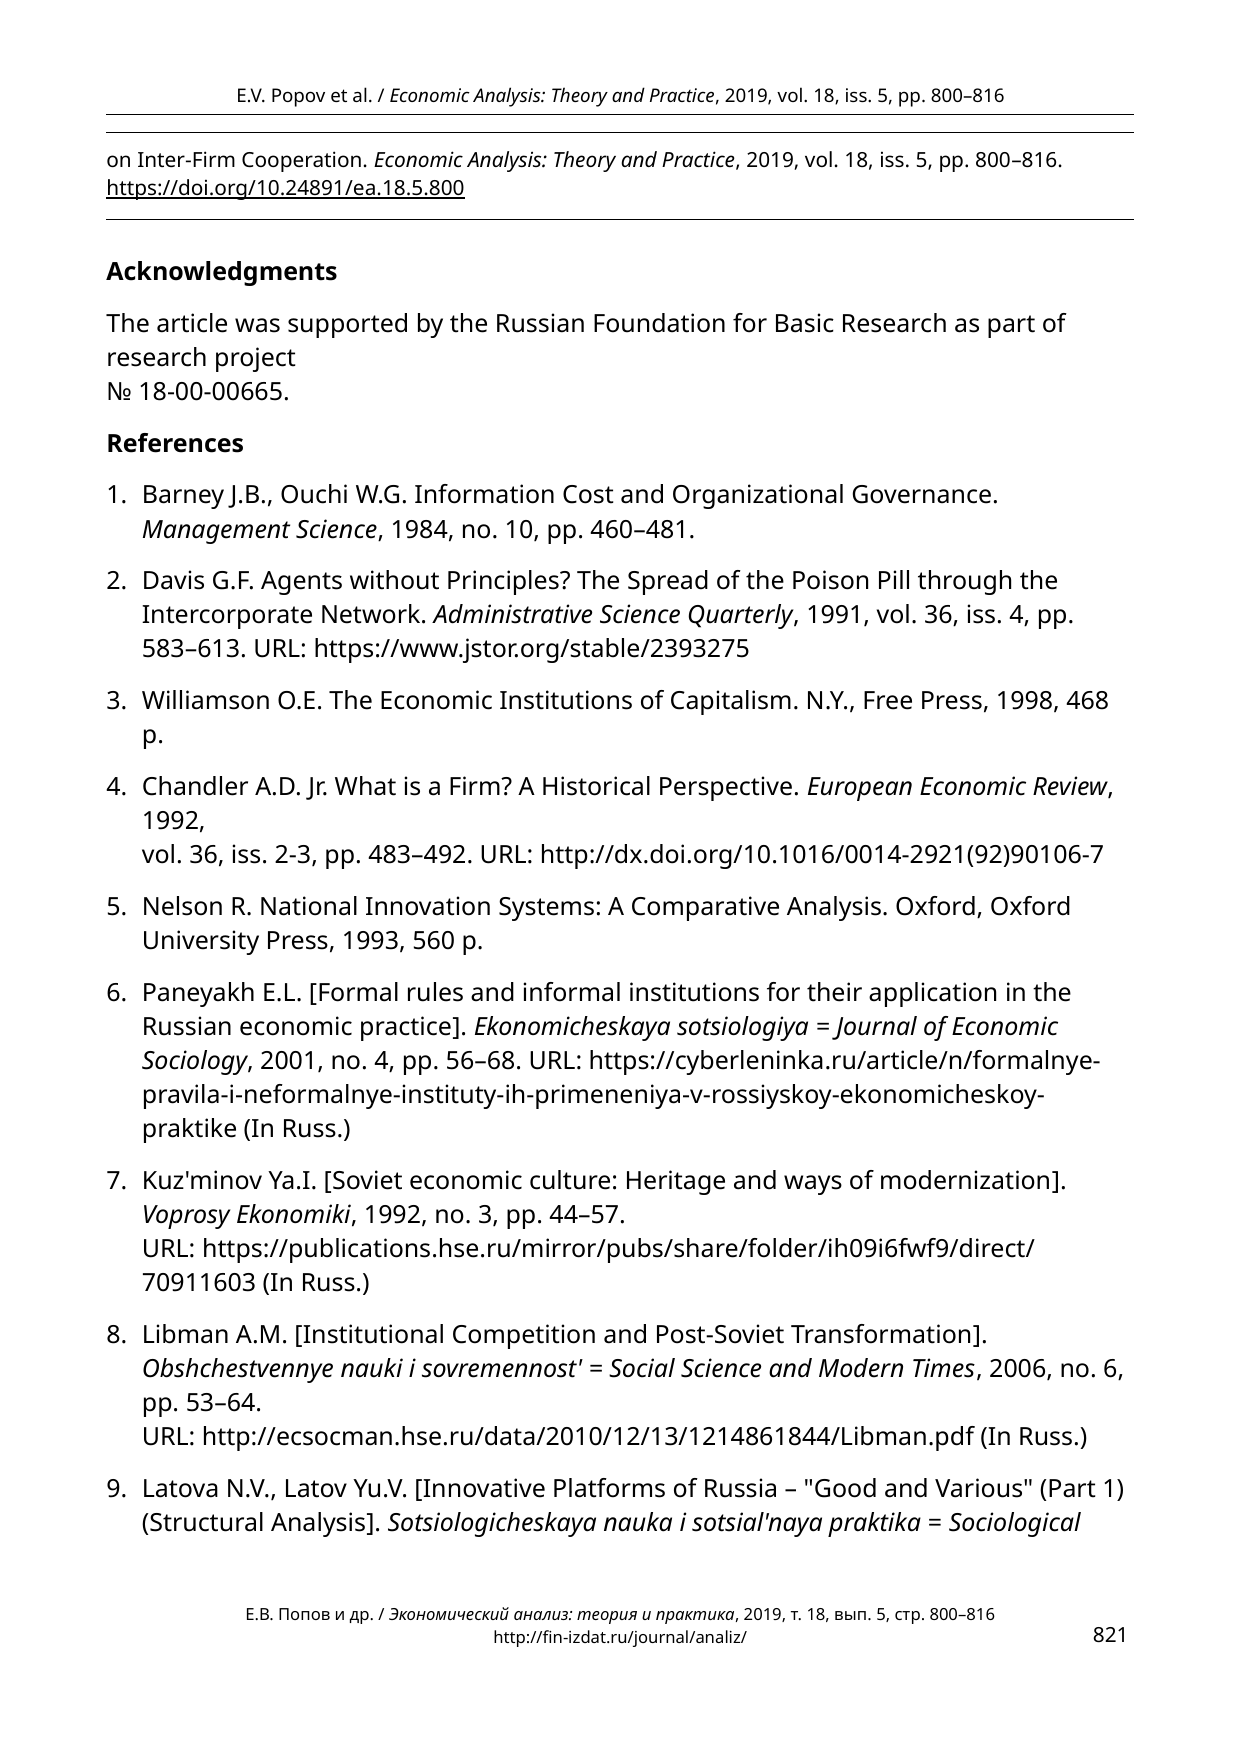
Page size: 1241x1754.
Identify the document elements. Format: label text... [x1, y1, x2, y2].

list Chandler A.D. Jr. What is a Firm? A Historical Perspective. European Economic Review, 1992, vol. 36, iss. 2-3, pp. 483–492. URL: http://dx.doi.org/10.1016/0014-2921(92)90106-7 [106, 769, 1134, 871]
list Barney J.B., Ouchi W.G. Information Cost and Organizational Governance. Management Science, 1984, no. 10, pp. 460–481. [106, 477, 1134, 545]
list Kuz'minov Ya.I. [Soviet economic culture: Heritage and ways of modernization]. Voprosy Ekonomiki, 1992, no. 3, pp. 44–57. URL: https://publications.hse.ru/mirror/pubs/share/folder/ih09i6fwf9/direct/70911603 (In Russ.) [106, 1162, 1134, 1299]
list Libman A.M. [Institutional Competition and Post-Soviet Transformation]. Obshchestvennye nauki i sovremennost' = Social Science and Modern Times, 2006, no. 6, pp. 53–64. URL: http://ecsocman.hse.ru/data/2010/12/13/1214861844/Libman.pdf (In Russ.) [106, 1316, 1134, 1453]
list Davis G.F. Agents without Principles? The Spread of the Poison Pill through the Intercorporate Network. Administrative Science Quarterly, 1991, vol. 36, iss. 4, pp. 583–613. URL: https://www.jstor.org/stable/2393275 [106, 563, 1134, 665]
text References [106, 425, 1134, 459]
list Latova N.V., Latov Yu.V. [Innovative Platforms of Russia – "Good and Various" (Part 1) (Structural Analysis]. Sotsiologicheskaya nauka i sotsial'naya praktika = Sociological [106, 1470, 1134, 1538]
list Paneyakh E.L. [Formal rules and informal institutions for their application in the Russian economic practice]. Ekonomicheskaya sotsiologiya = Journal of Economic Sociology, 2001, no. 4, pp. 56–68. URL: https://cyberleninka.ru/article/n/formalnye-pravila-i-neformalnye-instituty-ih-primeneniya-v-rossiyskoy-ekonomicheskoy-praktike (In Russ.) [106, 974, 1134, 1145]
list Williamson O.E. The Economic Institutions of Capitalism. N.Y., Free Press, 1998, 468 p. [106, 683, 1134, 751]
text Acknowledgments [106, 254, 1134, 288]
table_cell on Inter-Firm Cooperation. Economic Analysis: Theory and Practice, 2019, vol. 18, iss. 5, pp. 800–816. https://doi.org/10.24891/ea.18.5.800 [106, 133, 1134, 219]
text The article was supported by the Russian Foundation for Basic Research as part of research project № 18-00-00665. [106, 306, 1134, 408]
list Nelson R. National Innovation Systems: A Comparative Analysis. Oxford, Oxford University Press, 1993, 560 p. [106, 889, 1134, 957]
